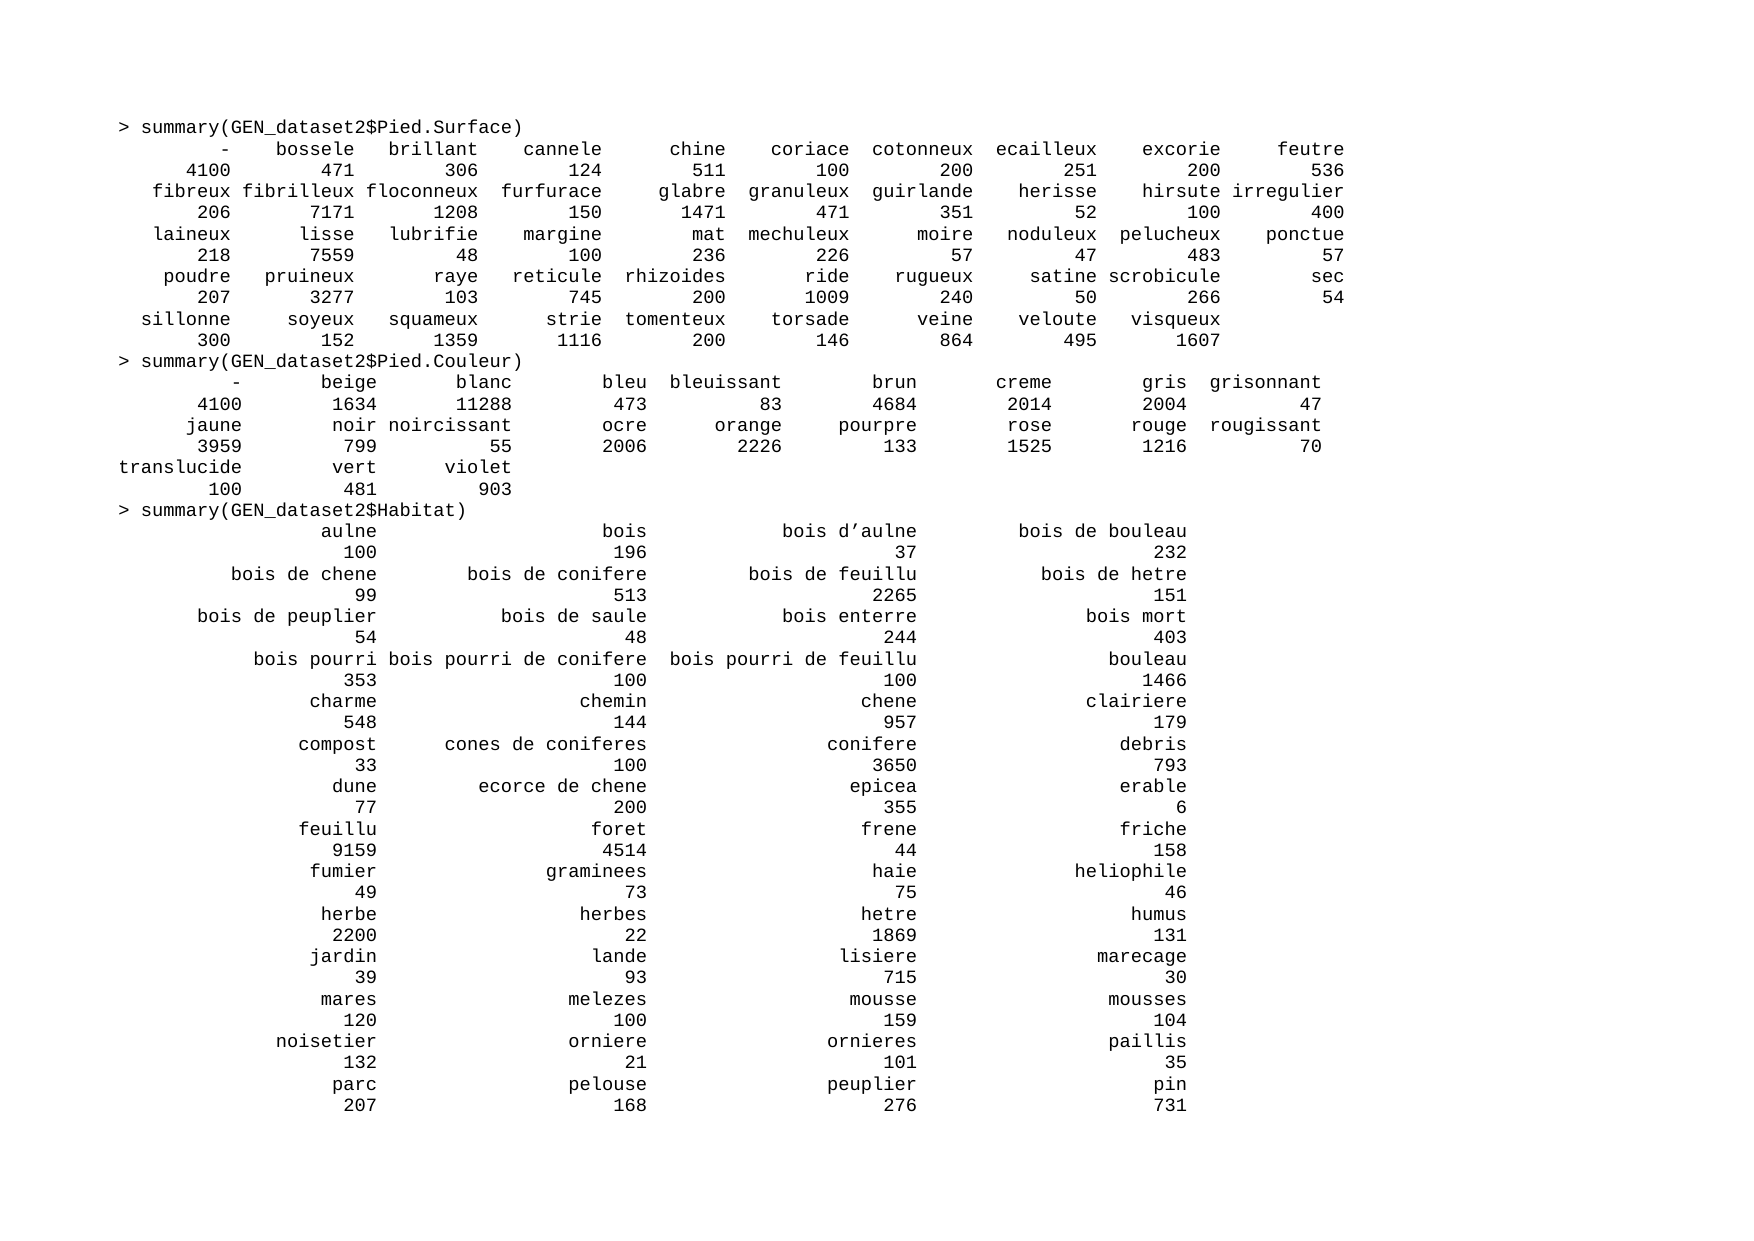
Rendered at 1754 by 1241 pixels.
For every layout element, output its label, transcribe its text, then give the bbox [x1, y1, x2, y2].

text mares melezes mousse mousses [118, 989, 1636, 1011]
text 49 73 75 46 [118, 883, 1636, 904]
text charme chemin chene clairiere [118, 692, 1636, 713]
text 207 3277 103 745 200 1009 240 50 266 54 [118, 288, 1636, 309]
text 100 481 903 [118, 479, 1636, 501]
text 207 168 276 731 [118, 1096, 1636, 1117]
text jardin lande lisiere marecage [118, 947, 1636, 968]
text laineux lisse lubrifie margine mat mechuleux moire noduleux pelucheux ponctue [118, 224, 1636, 246]
text compost cones de coniferes conifere debris [118, 734, 1636, 756]
text bois de chene bois de conifere bois de feuillu bois de hetre [118, 564, 1636, 586]
text 77 200 355 6 [118, 798, 1636, 819]
text > summary(GEN_dataset2$Pied.Surface) [118, 118, 1636, 139]
text > summary(GEN_dataset2$Habitat) [118, 501, 1636, 522]
text 206 7171 1208 150 1471 471 351 52 100 400 [118, 203, 1636, 224]
text noisetier orniere ornieres paillis [118, 1032, 1636, 1053]
text fumier graminees haie heliophile [118, 862, 1636, 883]
text parc pelouse peuplier pin [118, 1074, 1636, 1096]
text 39 93 715 30 [118, 968, 1636, 989]
text 300 152 1359 1116 200 146 864 495 1607 [118, 331, 1636, 352]
text dune ecorce de chene epicea erable [118, 777, 1636, 798]
text bois de peuplier bois de saule bois enterre bois mort [118, 607, 1636, 628]
text 2200 22 1869 131 [118, 926, 1636, 947]
text > summary(GEN_dataset2$Pied.Couleur) [118, 352, 1636, 373]
text aulne bois bois d’aulne bois de bouleau [118, 522, 1636, 543]
text 100 196 37 232 [118, 543, 1636, 564]
text feuillu foret frene friche [118, 819, 1636, 841]
text 33 100 3650 793 [118, 756, 1636, 777]
text 9159 4514 44 158 [118, 841, 1636, 862]
text poudre pruineux raye reticule rhizoides ride rugueux satine scrobicule sec [118, 267, 1636, 288]
text sillonne soyeux squameux strie tomenteux torsade veine veloute visqueux [118, 309, 1636, 331]
text 218 7559 48 100 236 226 57 47 483 57 [118, 246, 1636, 267]
text bois pourri bois pourri de conifere bois pourri de feuillu bouleau [118, 649, 1636, 671]
text 4100 1634 11288 473 83 4684 2014 2004 47 [118, 394, 1636, 416]
text 353 100 100 1466 [118, 671, 1636, 692]
text 4100 471 306 124 511 100 200 251 200 536 [118, 161, 1636, 182]
text translucide vert violet [118, 458, 1636, 479]
text - beige blanc bleu bleuissant brun creme gris grisonnant [118, 373, 1636, 394]
text 120 100 159 104 [118, 1011, 1636, 1032]
text - bossele brillant cannele chine coriace cotonneux ecailleux excorie feutre [118, 139, 1636, 161]
text 54 48 244 403 [118, 628, 1636, 649]
text 99 513 2265 151 [118, 586, 1636, 607]
text 3959 799 55 2006 2226 133 1525 1216 70 [118, 437, 1636, 458]
text 548 144 957 179 [118, 713, 1636, 734]
text fibreux fibrilleux floconneux furfurace glabre granuleux guirlande herisse hirsute irregulier [118, 182, 1636, 203]
text jaune noir noircissant ocre orange pourpre rose rouge rougissant [118, 416, 1636, 437]
text herbe herbes hetre humus [118, 904, 1636, 926]
text 132 21 101 35 [118, 1053, 1636, 1074]
